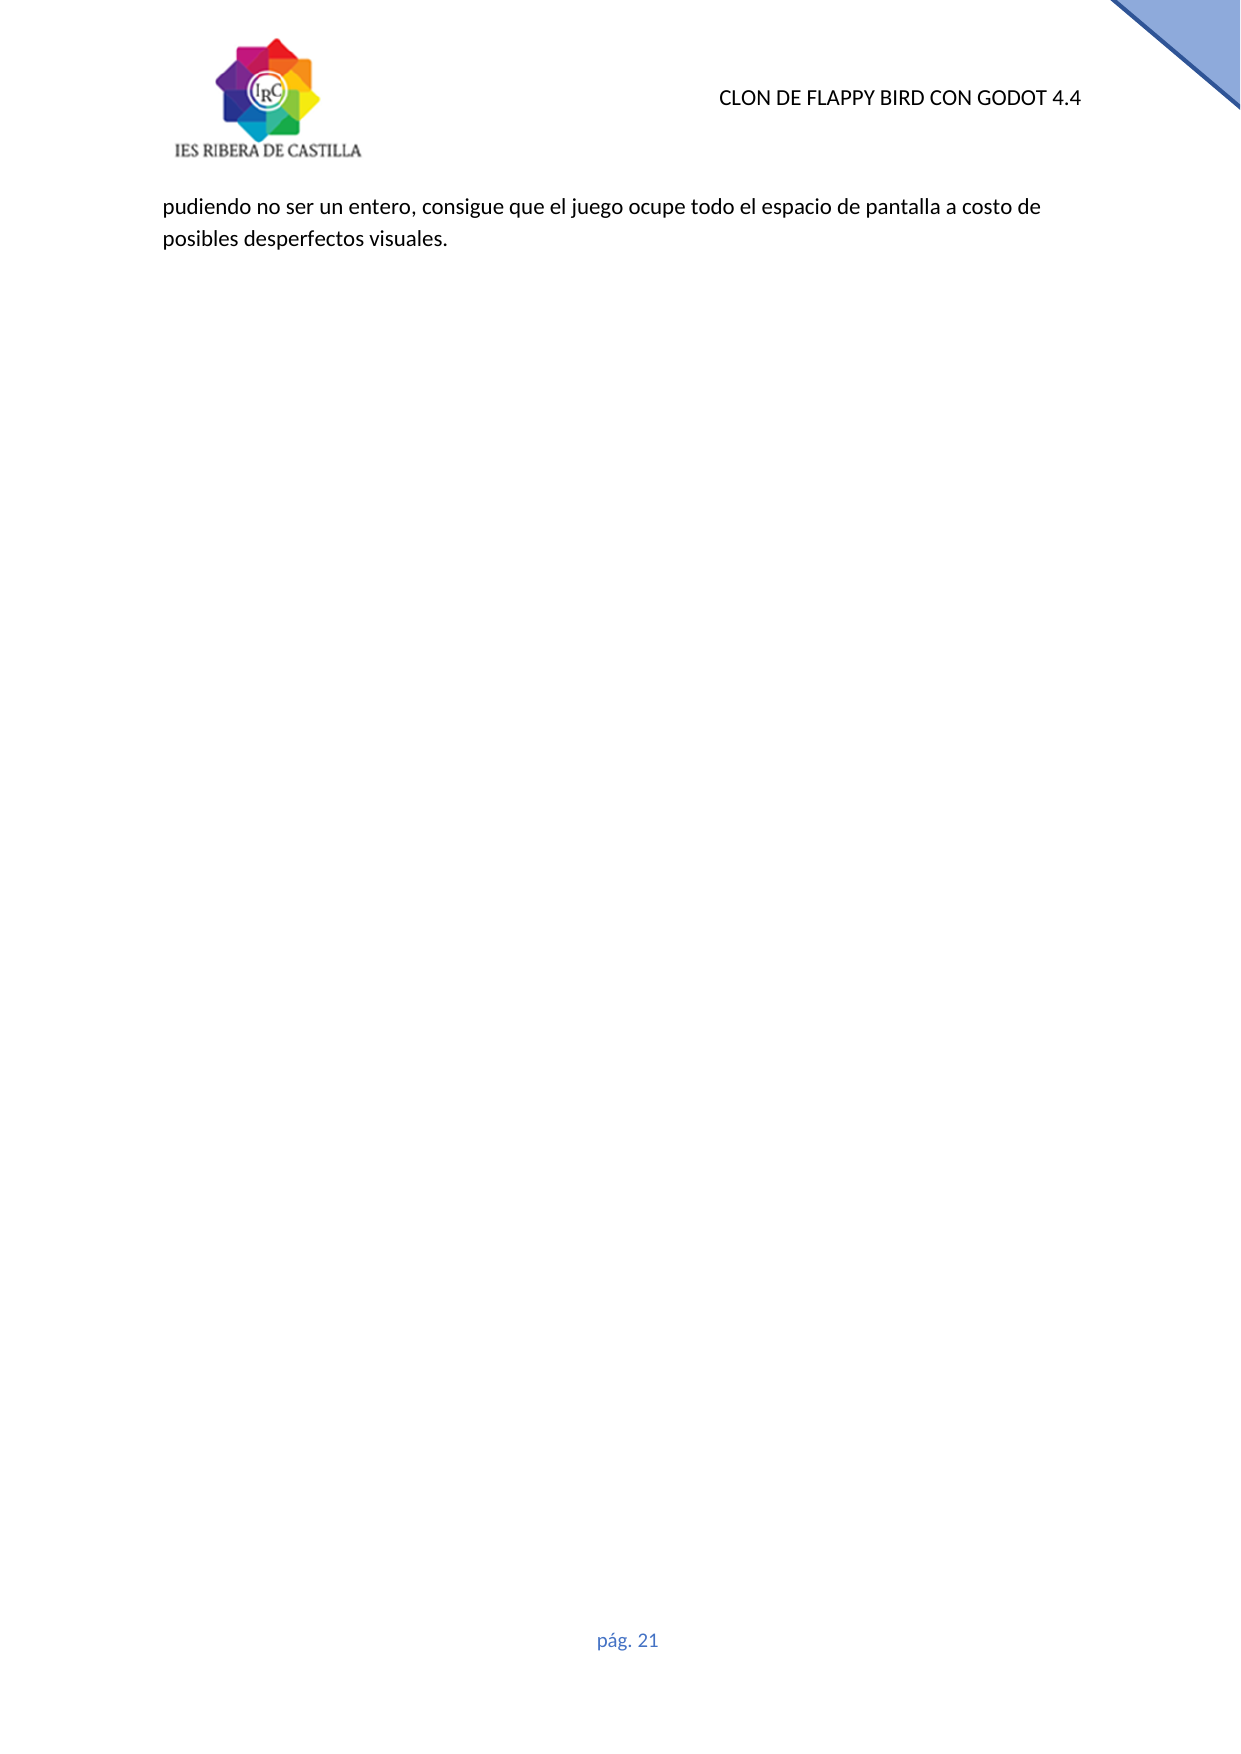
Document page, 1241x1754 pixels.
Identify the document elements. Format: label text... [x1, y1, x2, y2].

picture [173, 29, 366, 164]
text pudiendo no ser un entero, consigue que el juego ocupe todo el espacio de pantalla a costo de posibles desperfectos visuales. [162, 192, 1093, 252]
